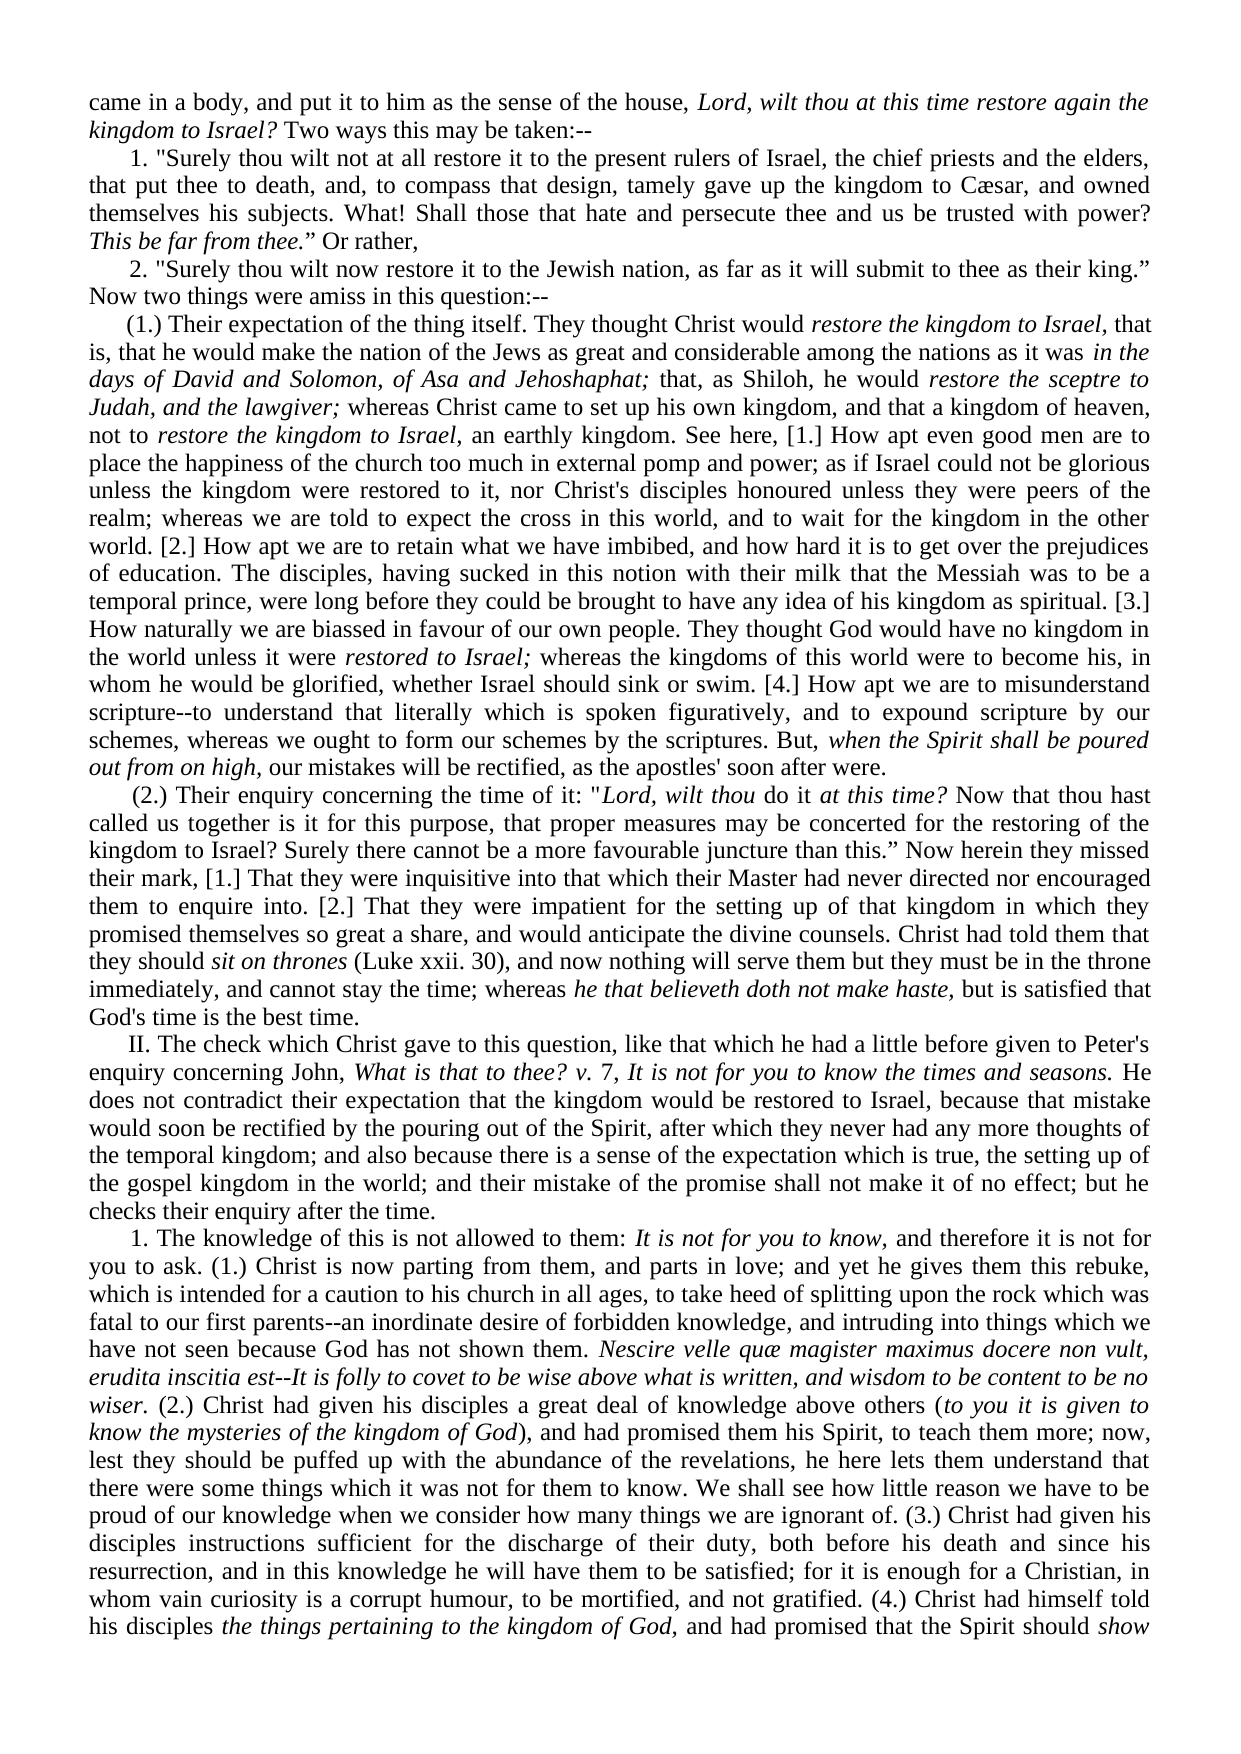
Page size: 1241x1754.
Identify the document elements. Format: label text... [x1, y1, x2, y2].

text 1. The knowledge of this is not allowed to them: It is not for you to know, and therefore it is not for you to ask. (1.) Christ is now parting from them, and parts in love; and yet he gives them this rebuke, which is intended for a caution to his church in all ages, to take heed of splitting upon the rock which was fatal to our first parents--an inordinate desire of forbidden knowledge, and intruding into things which we have not seen because God has not shown them. Nescire velle quæ magister maximus docere non vult, erudita inscitia est--It is folly to covet to be wise above what is written, and wisdom to be content to be no wiser. (2.) Christ had given his disciples a great deal of knowledge above others (to you it is given to know the mysteries of the kingdom of God), and had promised them his Spirit, to teach them more; now, lest they should be puffed up with the abundance of the revelations, he here lets them understand that there were some things which it was not for them to know. We shall see how little reason we have to be proud of our knowledge when we consider how many things we are ignorant of. (3.) Christ had given his disciples instructions sufficient for the discharge of their duty, both before his death and since his resurrection, and in this knowledge he will have them to be satisfied; for it is enough for a Christian, in whom vain curiosity is a corrupt humour, to be mortified, and not gratified. (4.) Christ had himself told his disciples the things pertaining to the kingdom of God, and had promised that the Spirit should show [88, 1224, 1152, 1640]
text 1. "Surely thou wilt not at all restore it to the present rulers of Israel, the chief priests and the elders, that put thee to death, and, to compass that design, tamely gave up the kingdom to Cæsar, and owned themselves his subjects. What! Shall those that hate and persecute thee and us be trusted with power? This be far from thee.” Or rather, [88, 144, 1152, 255]
text (1.) Their expectation of the thing itself. They thought Christ would restore the kingdom to Israel, that is, that he would make the nation of the Jews as great and considerable among the nations as it was in the days of David and Solomon, of Asa and Jehoshaphat; that, as Shiloh, he would restore the sceptre to Judah, and the lawgiver; whereas Christ came to set up his own kingdom, and that a kingdom of heaven, not to restore the kingdom to Israel, an earthly kingdom. See here, [1.] How apt even good men are to place the happiness of the church too much in external pomp and power; as if Israel could not be glorious unless the kingdom were restored to it, nor Christ's disciples honoured unless they were peers of the realm; whereas we are told to expect the cross in this world, and to wait for the kingdom in the other world. [2.] How apt we are to retain what we have imbibed, and how hard it is to get over the prejudices of education. The disciples, having sucked in this notion with their milk that the Messiah was to be a temporal prince, were long before they could be brought to have any idea of his kingdom as spiritual. [3.] How naturally we are biassed in favour of our own people. They thought God would have no kingdom in the world unless it were restored to Israel; whereas the kingdoms of this world were to become his, in whom he would be glorified, whether Israel should sink or swim. [4.] How apt we are to misunderstand scripture--to understand that literally which is spoken figuratively, and to expound scripture by our schemes, whereas we ought to form our schemes by the scriptures. But, when the Spirit shall be poured out from on high, our mistakes will be rectified, as the apostles' soon after were. [88, 310, 1152, 781]
text 2. "Surely thou wilt now restore it to the Jewish nation, as far as it will submit to thee as their king.” Now two things were amiss in this question:-- [88, 255, 1152, 310]
text II. The check which Christ gave to this question, like that which he had a little before given to Peter's enquiry concerning John, What is that to thee? v. 7, It is not for you to know the times and seasons. He does not contradict their expectation that the kingdom would be restored to Israel, because that mistake would soon be rectified by the pouring out of the Spirit, after which they never had any more thoughts of the temporal kingdom; and also because there is a sense of the expectation which is true, the setting up of the gospel kingdom in the world; and their mistake of the promise shall not make it of no effect; but he checks their enquiry after the time. [88, 1031, 1152, 1224]
text came in a body, and put it to him as the sense of the house, Lord, wilt thou at this time restore again the kingdom to Israel? Two ways this may be taken:-- [88, 88, 1152, 144]
text (2.) Their enquiry concerning the time of it: "Lord, wilt thou do it at this time? Now that thou hast called us together is it for this purpose, that proper measures may be concerted for the restoring of the kingdom to Israel? Surely there cannot be a more favourable juncture than this.” Now herein they missed their mark, [1.] That they were inquisitive into that which their Master had never directed nor encouraged them to enquire into. [2.] That they were impatient for the setting up of that kingdom in which they promised themselves so great a share, and would anticipate the divine counsels. Christ had told them that they should sit on thrones (Luke xxii. 30), and now nothing will serve them but they must be in the throne immediately, and cannot stay the time; whereas he that believeth doth not make haste, but is satisfied that God's time is the best time. [88, 781, 1152, 1031]
